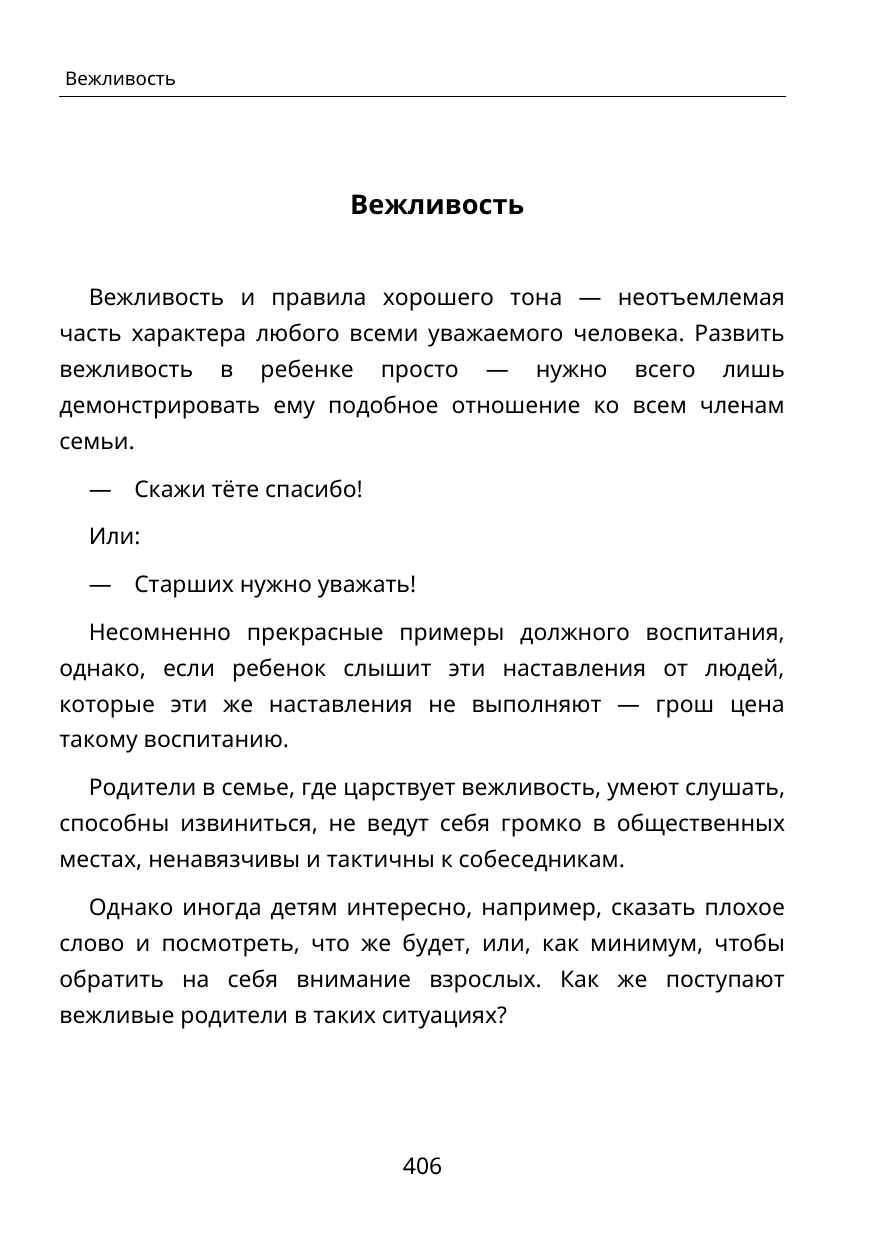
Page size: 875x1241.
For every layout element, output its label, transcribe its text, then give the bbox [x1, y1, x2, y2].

list Скажи тёте спасибо! [59, 472, 786, 504]
text Или: [59, 520, 786, 551]
text Несомненно прекрасные примеры должного воспитания, однако, если ребенок слышит эти наставления от людей, которые эти же наставления не выполняют — грош цена такому воспитанию. [59, 616, 786, 755]
list Старших нужно уважать! [59, 568, 786, 599]
text Родители в семье, где царствует вежливость, умеют слушать, способны извиниться, не ведут себя громко в общественных местах, ненавязчивы и тактичны к собеседникам. [59, 771, 786, 874]
text Однако иногда детям интересно, например, сказать плохое слово и посмотреть, что же будет, или, как минимум, чтобы обратить на себя внимание взрослых. Как же поступают вежливые родители в таких ситуациях? [59, 891, 786, 1030]
subtitle Вежливость [59, 185, 786, 222]
text Вежливость и правила хорошего тона — неотъемлемая часть характера любого всеми уважаемого человека. Развить вежливость в ребенке просто — нужно всего лишь демонстрировать ему подобное отношение ко всем членам семьи. [59, 281, 786, 456]
